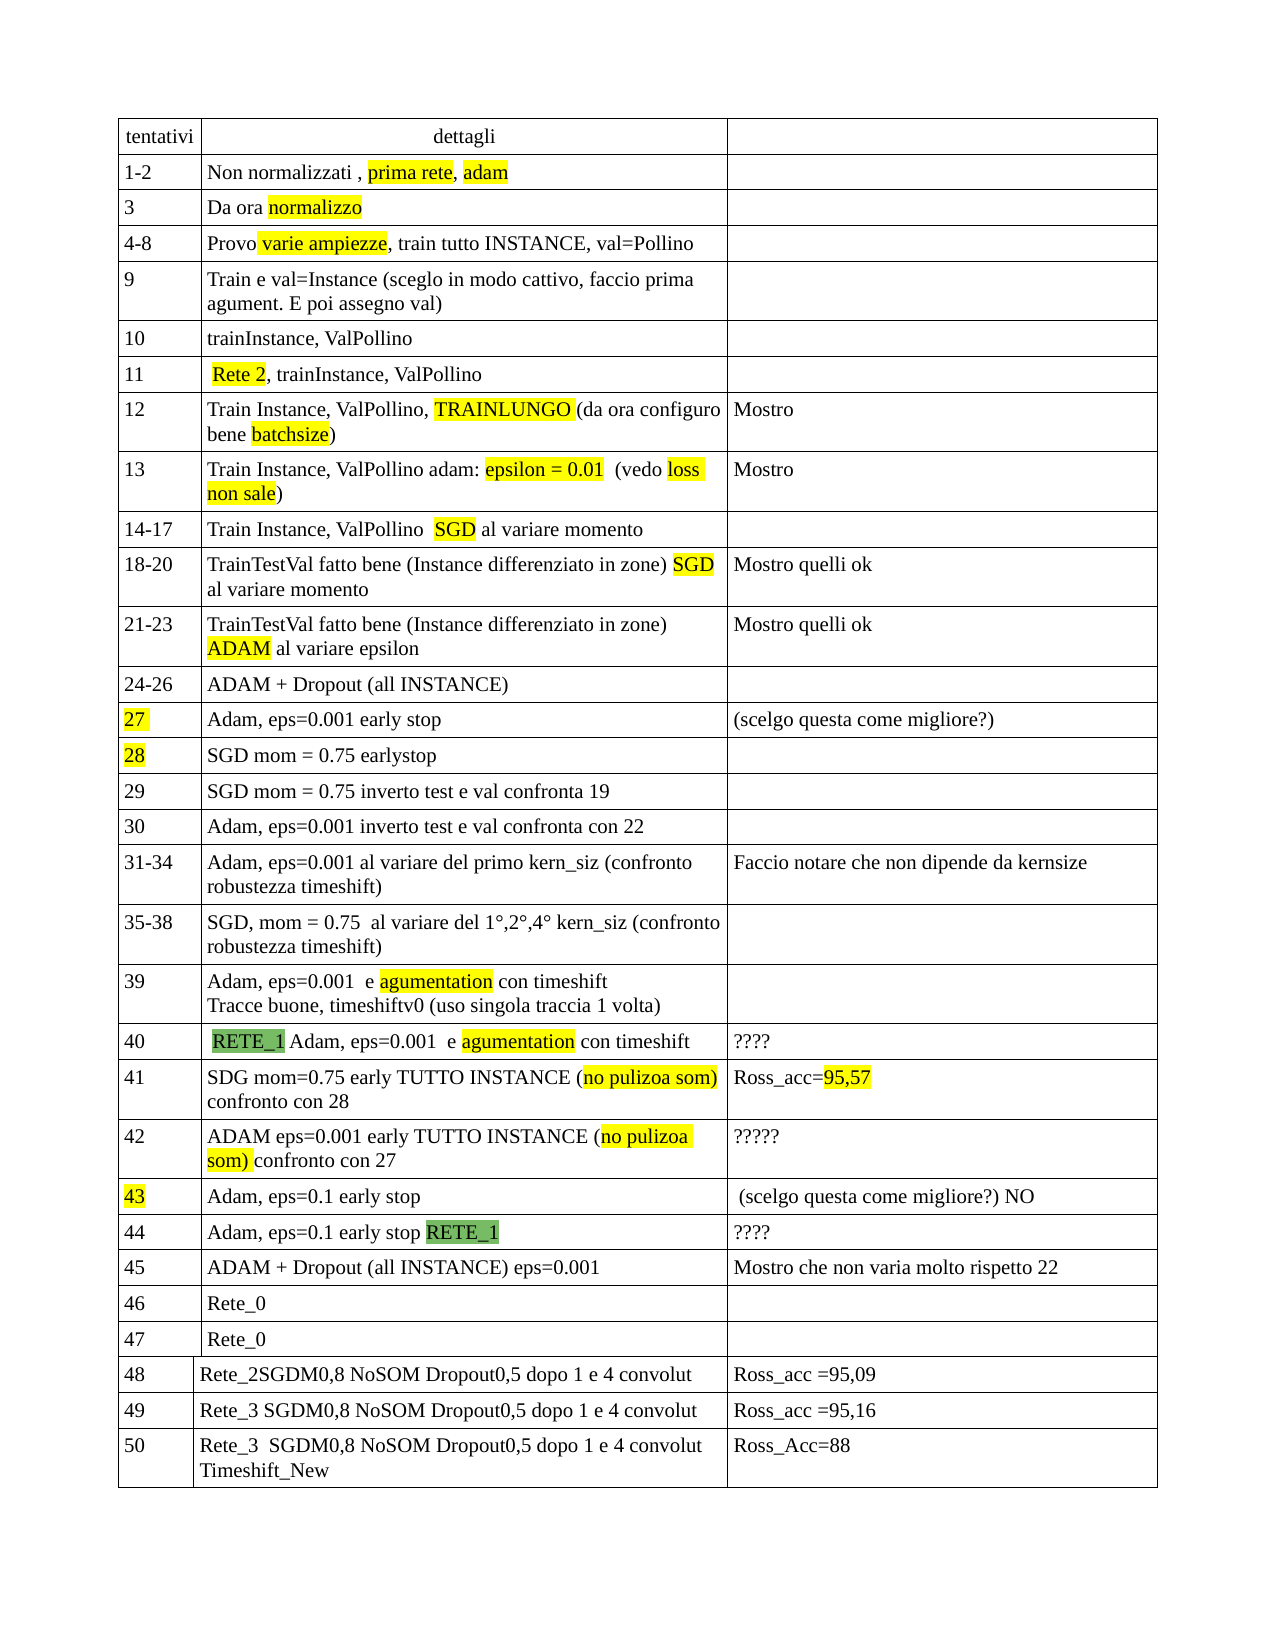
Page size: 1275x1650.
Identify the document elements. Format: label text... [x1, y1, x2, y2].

table_cell [728, 226, 1157, 261]
table_cell [728, 512, 1157, 547]
table_cell Train Instance, ValPollino SGD al variare momento [202, 512, 727, 547]
table_cell [728, 155, 1157, 189]
table_cell ADAM eps=0.001 early TUTTO INSTANCE (no pulizoa som) confronto con 27 [202, 1120, 727, 1178]
table_cell 3 [119, 190, 201, 225]
table_cell [728, 738, 1157, 773]
table_cell 27 [119, 703, 201, 737]
table_cell Mostro quelli ok [728, 548, 1157, 606]
table_cell Mostro quelli ok [728, 607, 1157, 666]
table_cell 40 [119, 1024, 201, 1059]
table_cell TrainTestVal fatto bene (Instance differenziato in zone) SGD al variare momento [202, 548, 727, 606]
table_cell [728, 905, 1157, 963]
table_cell SGD mom = 0.75 inverto test e val confronta 19 [202, 774, 727, 808]
table_cell 13 [119, 452, 201, 511]
table_cell 41 [119, 1060, 201, 1118]
table_header 48 [119, 1357, 193, 1392]
table_cell 46 [119, 1286, 201, 1321]
table_cell Adam, eps=0.001 early stop [202, 703, 727, 737]
table_cell ????? [728, 1120, 1157, 1178]
table_cell Adam, eps=0.001 inverto test e val confronta con 22 [202, 810, 727, 844]
table_cell [728, 262, 1157, 320]
table_cell 35-38 [119, 905, 201, 963]
table_cell Mostro che non varia molto rispetto 22 [728, 1250, 1157, 1285]
table_cell [728, 357, 1157, 392]
table_header Rete_2SGDM0,8 NoSOM Dropout0,5 dopo 1 e 4 convolut [194, 1357, 727, 1392]
table_cell Provo varie ampiezze, train tutto INSTANCE, val=Pollino [202, 226, 727, 261]
table_cell TrainTestVal fatto bene (Instance differenziato in zone) ADAM al variare epsilon [202, 607, 727, 666]
table_cell [728, 667, 1157, 702]
table_cell 14-17 [119, 512, 201, 547]
table_cell 31-34 [119, 845, 201, 904]
table_cell Rete_0 [202, 1322, 727, 1356]
table_cell 28 [119, 738, 201, 773]
table_cell 42 [119, 1120, 201, 1178]
table_cell 45 [119, 1250, 201, 1285]
table_cell [728, 774, 1157, 808]
table_cell Rete_3 SGDM0,8 NoSOM Dropout0,5 dopo 1 e 4 convolut [194, 1393, 727, 1428]
table_cell 12 [119, 393, 201, 451]
table_cell Adam, eps=0.1 early stop RETE_1 [202, 1215, 727, 1249]
table_cell 18-20 [119, 548, 201, 606]
table_cell 10 [119, 321, 201, 356]
table_cell Train Instance, ValPollino adam: epsilon = 0.01 (vedo loss non sale) [202, 452, 727, 511]
table_cell 44 [119, 1215, 201, 1249]
table_cell Ross_Acc=88 [728, 1429, 1157, 1487]
table_cell [728, 1322, 1157, 1356]
table_cell [728, 321, 1157, 356]
table_cell RETE_1 Adam, eps=0.001 e agumentation con timeshift [202, 1024, 727, 1059]
table_cell Faccio notare che non dipende da kernsize [728, 845, 1157, 904]
table_cell Adam, eps=0.001 e agumentation con timeshift Tracce buone, timeshiftv0 (uso singola traccia 1 volta) [202, 965, 727, 1023]
table_cell 1-2 [119, 155, 201, 189]
table_cell trainInstance, ValPollino [202, 321, 727, 356]
table_cell Rete 2, trainInstance, ValPollino [202, 357, 727, 392]
table_cell [728, 1286, 1157, 1321]
table_header Ross_acc =95,09 [728, 1357, 1157, 1392]
table_cell 47 [119, 1322, 201, 1356]
table_cell Mostro [728, 393, 1157, 451]
table_cell Non normalizzati , prima rete, adam [202, 155, 727, 189]
table_cell ???? [728, 1215, 1157, 1249]
table_cell Rete_3 SGDM0,8 NoSOM Dropout0,5 dopo 1 e 4 convolut Timeshift_New [194, 1429, 727, 1487]
table_cell Da ora normalizzo [202, 190, 727, 225]
table_cell [728, 965, 1157, 1023]
table_cell SDG mom=0.75 early TUTTO INSTANCE (no pulizoa som) confronto con 28 [202, 1060, 727, 1118]
table_cell ADAM + Dropout (all INSTANCE) eps=0.001 [202, 1250, 727, 1285]
table_cell 9 [119, 262, 201, 320]
table_cell 49 [119, 1393, 193, 1428]
table_cell 11 [119, 357, 201, 392]
table_cell Adam, eps=0.1 early stop [202, 1179, 727, 1214]
table_header tentativi [119, 119, 201, 154]
table_cell Train Instance, ValPollino, TRAINLUNGO (da ora configuro bene batchsize) [202, 393, 727, 451]
table_cell Mostro [728, 452, 1157, 511]
table_cell 24-26 [119, 667, 201, 702]
table_cell (scelgo questa come migliore?) NO [728, 1179, 1157, 1214]
table_cell ADAM + Dropout (all INSTANCE) [202, 667, 727, 702]
table_cell 21-23 [119, 607, 201, 666]
table_header [728, 119, 1157, 154]
table_cell SGD, mom = 0.75 al variare del 1°,2°,4° kern_siz (confronto robustezza timeshift) [202, 905, 727, 963]
table_cell [728, 190, 1157, 225]
table_cell 43 [119, 1179, 201, 1214]
table_cell ???? [728, 1024, 1157, 1059]
table_cell 39 [119, 965, 201, 1023]
table_cell Ross_acc =95,16 [728, 1393, 1157, 1428]
table_cell 50 [119, 1429, 193, 1487]
table_cell 30 [119, 810, 201, 844]
table_cell Adam, eps=0.001 al variare del primo kern_siz (confronto robustezza timeshift) [202, 845, 727, 904]
table_cell Rete_0 [202, 1286, 727, 1321]
table_cell Train e val=Instance (sceglo in modo cattivo, faccio prima agument. E poi assegno val) [202, 262, 727, 320]
table_header dettagli [202, 119, 727, 154]
table_cell SGD mom = 0.75 earlystop [202, 738, 727, 773]
table_cell (scelgo questa come migliore?) [728, 703, 1157, 737]
table_cell 29 [119, 774, 201, 808]
table_cell Ross_acc=95,57 [728, 1060, 1157, 1118]
table_cell 4-8 [119, 226, 201, 261]
table_cell [728, 810, 1157, 844]
